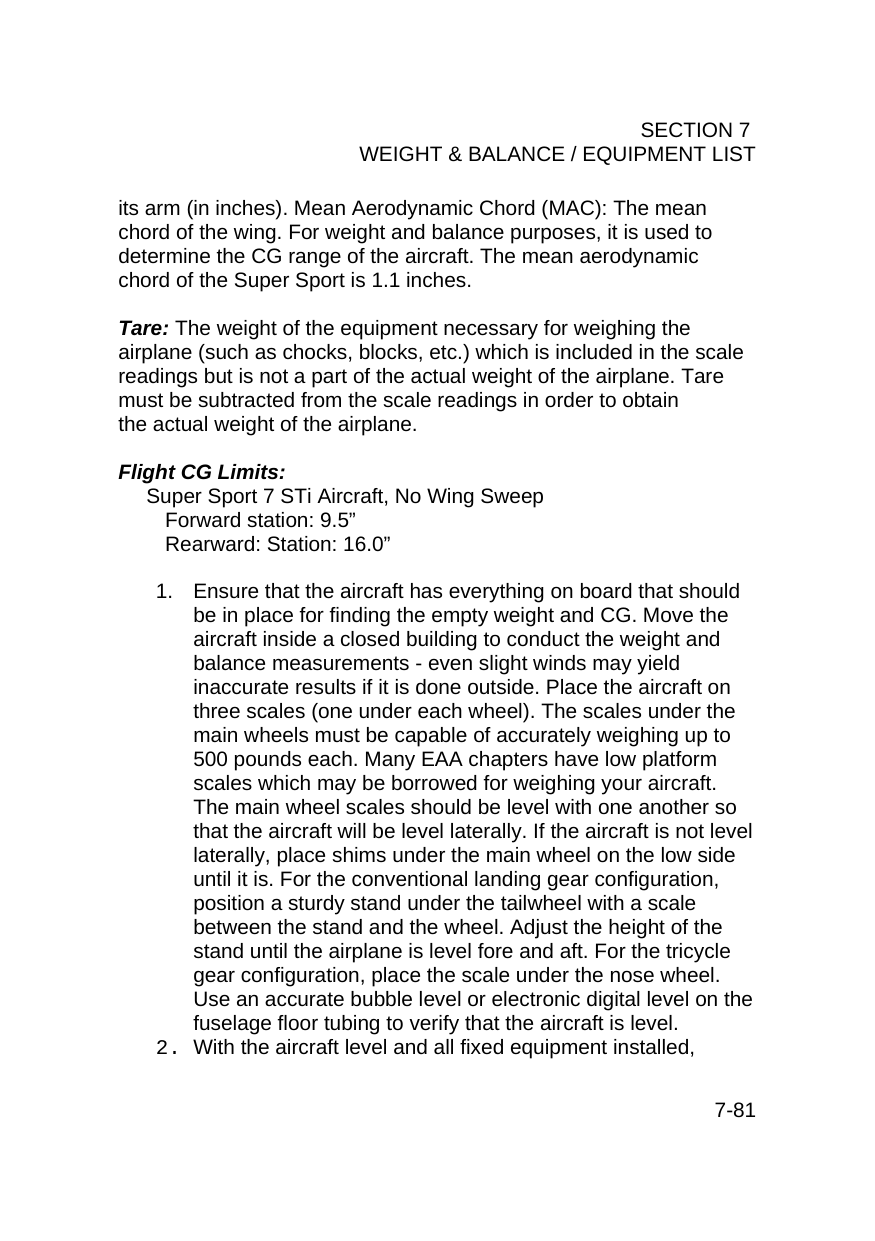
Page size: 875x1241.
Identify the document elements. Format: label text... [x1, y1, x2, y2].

list With the aircraft level and all fixed equipment installed, [156, 1034, 756, 1060]
text Forward station: 9.5” [165, 507, 756, 531]
text chord of the wing. For weight and balance purposes, it is used to determine the CG range of the aircraft. The mean aerodynamic chord of the Super Sport is 1.1 inches. [118, 220, 756, 292]
text Rearward: Station: 16.0” [165, 531, 756, 555]
text Flight CG Limits: [118, 459, 756, 483]
list Ensure that the aircraft has everything on board that should be in place for finding the empty weight and CG. Move the aircraft inside a closed building to conduct the weight and balance measurements - even slight winds may yield inaccurate results if it is done outside. Place the aircraft on three scales (one under each wheel). The scales under the main wheels must be capable of accurately weighing up to 500 pounds each. Many EAA chapters have low platform scales which may be borrowed for weighing your aircraft. The main wheel scales should be level with one another so that the aircraft will be level laterally. If the aircraft is not level laterally, place shims under the main wheel on the low side until it is. For the conventional landing gear configuration, position a sturdy stand under the tailwheel with a scale between the stand and the wheel. Adjust the height of the stand until the airplane is level fore and aft. For the tricycle gear configuration, place the scale under the nose wheel. Use an accurate bubble level or electronic digital level on the fuselage floor tubing to verify that the aircraft is level. [156, 579, 756, 1034]
text Tare: The weight of the equipment necessary for weighing the airplane (such as chocks, blocks, etc.) which is included in the scale readings but is not a part of the actual weight of the airplane. Tare must be subtracted from the scale readings in order to obtain [118, 316, 756, 412]
text Super Sport 7 STi Aircraft, No Wing Sweep [146, 483, 756, 507]
text its arm (in inches). Mean Aerodynamic Chord (MAC): The mean [118, 196, 756, 220]
text the actual weight of the airplane. [118, 412, 756, 436]
